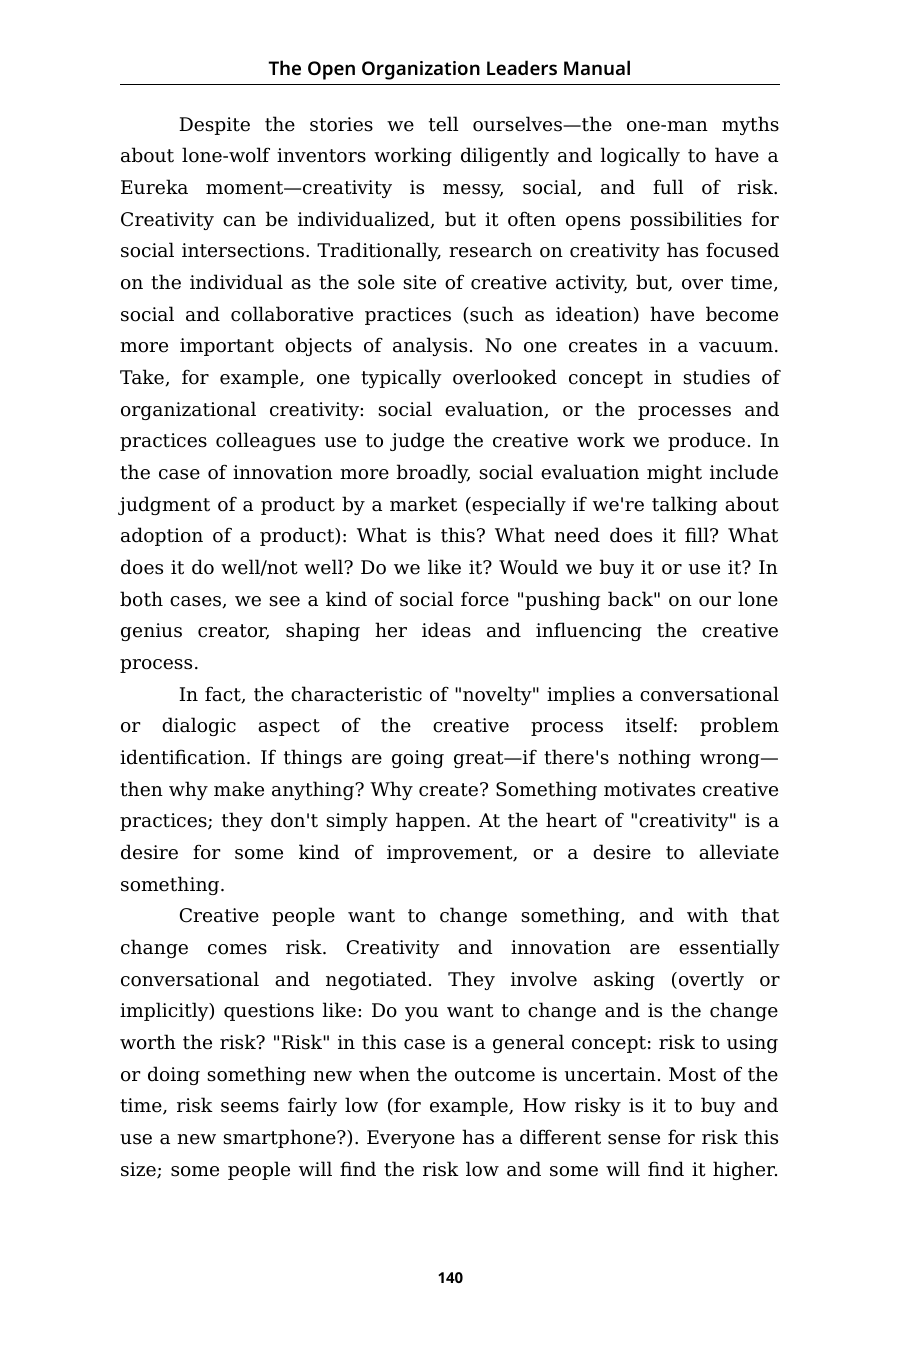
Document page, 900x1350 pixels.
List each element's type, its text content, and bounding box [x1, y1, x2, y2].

text Creative people want to change something, and with that change comes risk. Creativity and innovation are essentially conversational and negotiated. They involve asking (overtly or implicitly) questions like: Do you want to change and is the change worth the risk? "Risk" in this case is a general concept: risk to using or doing something new when the outcome is uncertain. Most of the time, risk seems fairly low (for example, How risky is it to buy and use a new smartphone?). Everyone has a different sense for risk this size; some people will find the risk low and some will find it higher. [120, 906, 780, 1181]
text Despite the stories we tell ourselves—the one-man myths about lone-wolf inventors working diligently and logically to have a Eureka moment—creativity is messy, social, and full of risk. Creativity can be individualized, but it often opens possibilities for social intersections. Traditionally, research on creativity has focused on the individual as the sole site of creative activity, but, over time, social and collaborative practices (such as ideation) have become more important objects of analysis. No one creates in a vacuum. Take, for example, one typically overlooked concept in studies of organizational creativity: social evaluation, or the processes and practices colleagues use to judge the creative work we produce. In the case of innovation more broadly, social evaluation might include judgment of a product by a market (especially if we're talking about adoption of a product): What is this? What need does it fill? What does it do well/not well? Do we like it? Would we buy it or use it? In both cases, we see a kind of social force "pushing back" on our lone genius creator, shaping her ideas and influencing the creative process. [120, 114, 780, 674]
text In fact, the characteristic of "novelty" implies a conversational or dialogic aspect of the creative process itself: problem identification. If things are going great—if there's nothing wrong—then why make anything? Why create? Something motivates creative practices; they don't simply happen. At the heart of "creativity" is a desire for some kind of improvement, or a desire to alleviate something. [120, 684, 780, 896]
